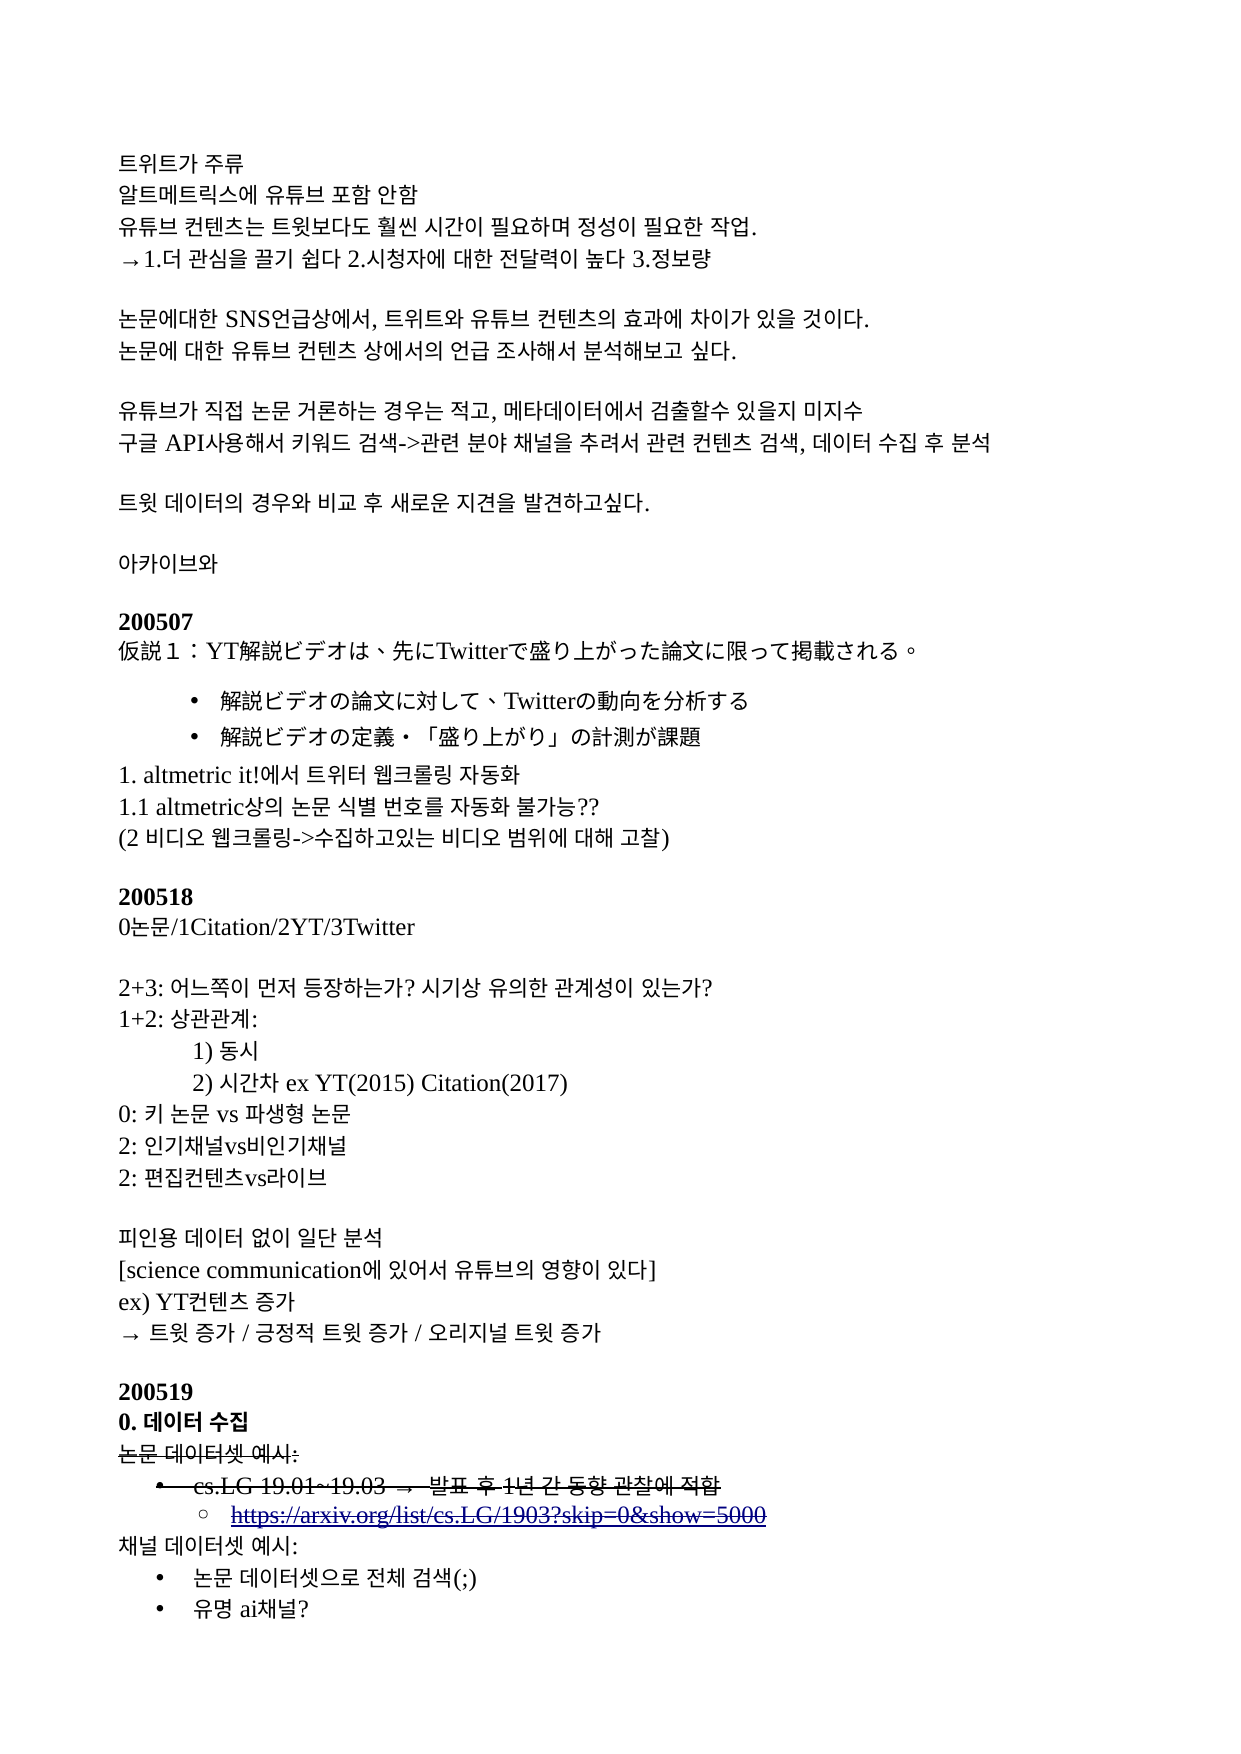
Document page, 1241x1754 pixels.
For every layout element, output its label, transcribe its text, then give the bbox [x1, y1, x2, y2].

text 유튜브 컨텐츠는 트윗보다도 훨씬 시간이 필요하며 정성이 필요한 작업. [118, 210, 1122, 242]
text 200519 [118, 1377, 1122, 1405]
text 트윗 데이터의 경우와 비교 후 새로운 지견을 발견하고싶다. [118, 486, 1122, 518]
text ex) YT컨텐츠 증가 [118, 1284, 1122, 1316]
text 논문에대한 SNS언급상에서, 트위트와 유튜브 컨텐츠의 효과에 차이가 있을 것이다. [118, 302, 1122, 334]
text 채널 데이터셋 예시: [118, 1529, 1122, 1561]
text 仮説１：YT解説ビデオは、先にTwitterで盛り上がった論文に限って掲載される。​ [118, 636, 1122, 666]
text 0: 키 논문 vs 파생형 논문 [118, 1097, 1122, 1129]
text 0. 데이터 수집 [118, 1405, 1122, 1437]
text 1+2: 상관관계: [118, 1002, 1122, 1034]
text 200518 [118, 882, 1122, 910]
text 유튜브가 직접 논문 거론하는 경우는 적고, 메타데이터에서 검출할수 있을지 미지수 [118, 394, 1122, 426]
text 1) 동시 [118, 1034, 1122, 1066]
text 200507 [118, 607, 1122, 636]
text 피인용 데이터 없이 일단 분석 [118, 1221, 1122, 1253]
list 解説ビデオの定義・「盛り上がり」の計測が課題 [220, 722, 1122, 752]
list https://arxiv.org/list/cs.LG/1903?skip=0&show=5000 [193, 1500, 1122, 1529]
text 0논문/1Citation/2YT/3Twitter [118, 910, 1122, 942]
text 1. altmetric it!에서 트위터 웹크롤링 자동화 [118, 758, 1122, 789]
text [science communication에 있어서 유튜브의 영향이 있다] [118, 1253, 1122, 1284]
text 2: 인기채널vs비인기채널 [118, 1129, 1122, 1161]
text 2+3: 어느쪽이 먼저 등장하는가? 시기상 유의한 관계성이 있는가? [118, 971, 1122, 1002]
text →1.더 관심을 끌기 쉽다 2.시청자에 대한 전달력이 높다 3.정보량 [118, 242, 1122, 273]
text 구글 API사용해서 키워드 검색->관련 분야 채널을 추려서 관련 컨텐츠 검색, 데이터 수집 후 분석 [118, 426, 1122, 458]
list 解説ビデオの論文に対して、Twitterの動向を分析する​ [220, 686, 1122, 716]
text (2 비디오 웹크롤링->수집하고있는 비디오 범위에 대해 고찰) [118, 821, 1122, 853]
list 논문 데이터셋으로 전체 검색(;) [156, 1561, 1122, 1592]
text → 트윗 증가 / 긍정적 트윗 증가 / 오리지널 트윗 증가 [118, 1316, 1122, 1348]
text 알트메트릭스에 유튜브 포함 안함 [118, 178, 1122, 210]
list cs.LG 19.01~19.03 → 발표 후 1년 간 동향 관찰에 적합 [156, 1469, 1122, 1500]
text 2: 편집컨텐츠vs라이브 [118, 1161, 1122, 1192]
text 트위트가 주류 [118, 147, 1122, 178]
text 2) 시간차 ex YT(2015) Citation(2017) [118, 1066, 1122, 1097]
text 아카이브와 [118, 547, 1122, 578]
list 유명 ai채널? [156, 1592, 1122, 1624]
text 1.1 altmetric상의 논문 식별 번호를 자동화 불가능?? [118, 789, 1122, 821]
text 논문 데이터셋 예시: [118, 1437, 1122, 1469]
text 논문에 대한 유튜브 컨텐츠 상에서의 언급 조사해서 분석해보고 싶다. [118, 334, 1122, 366]
